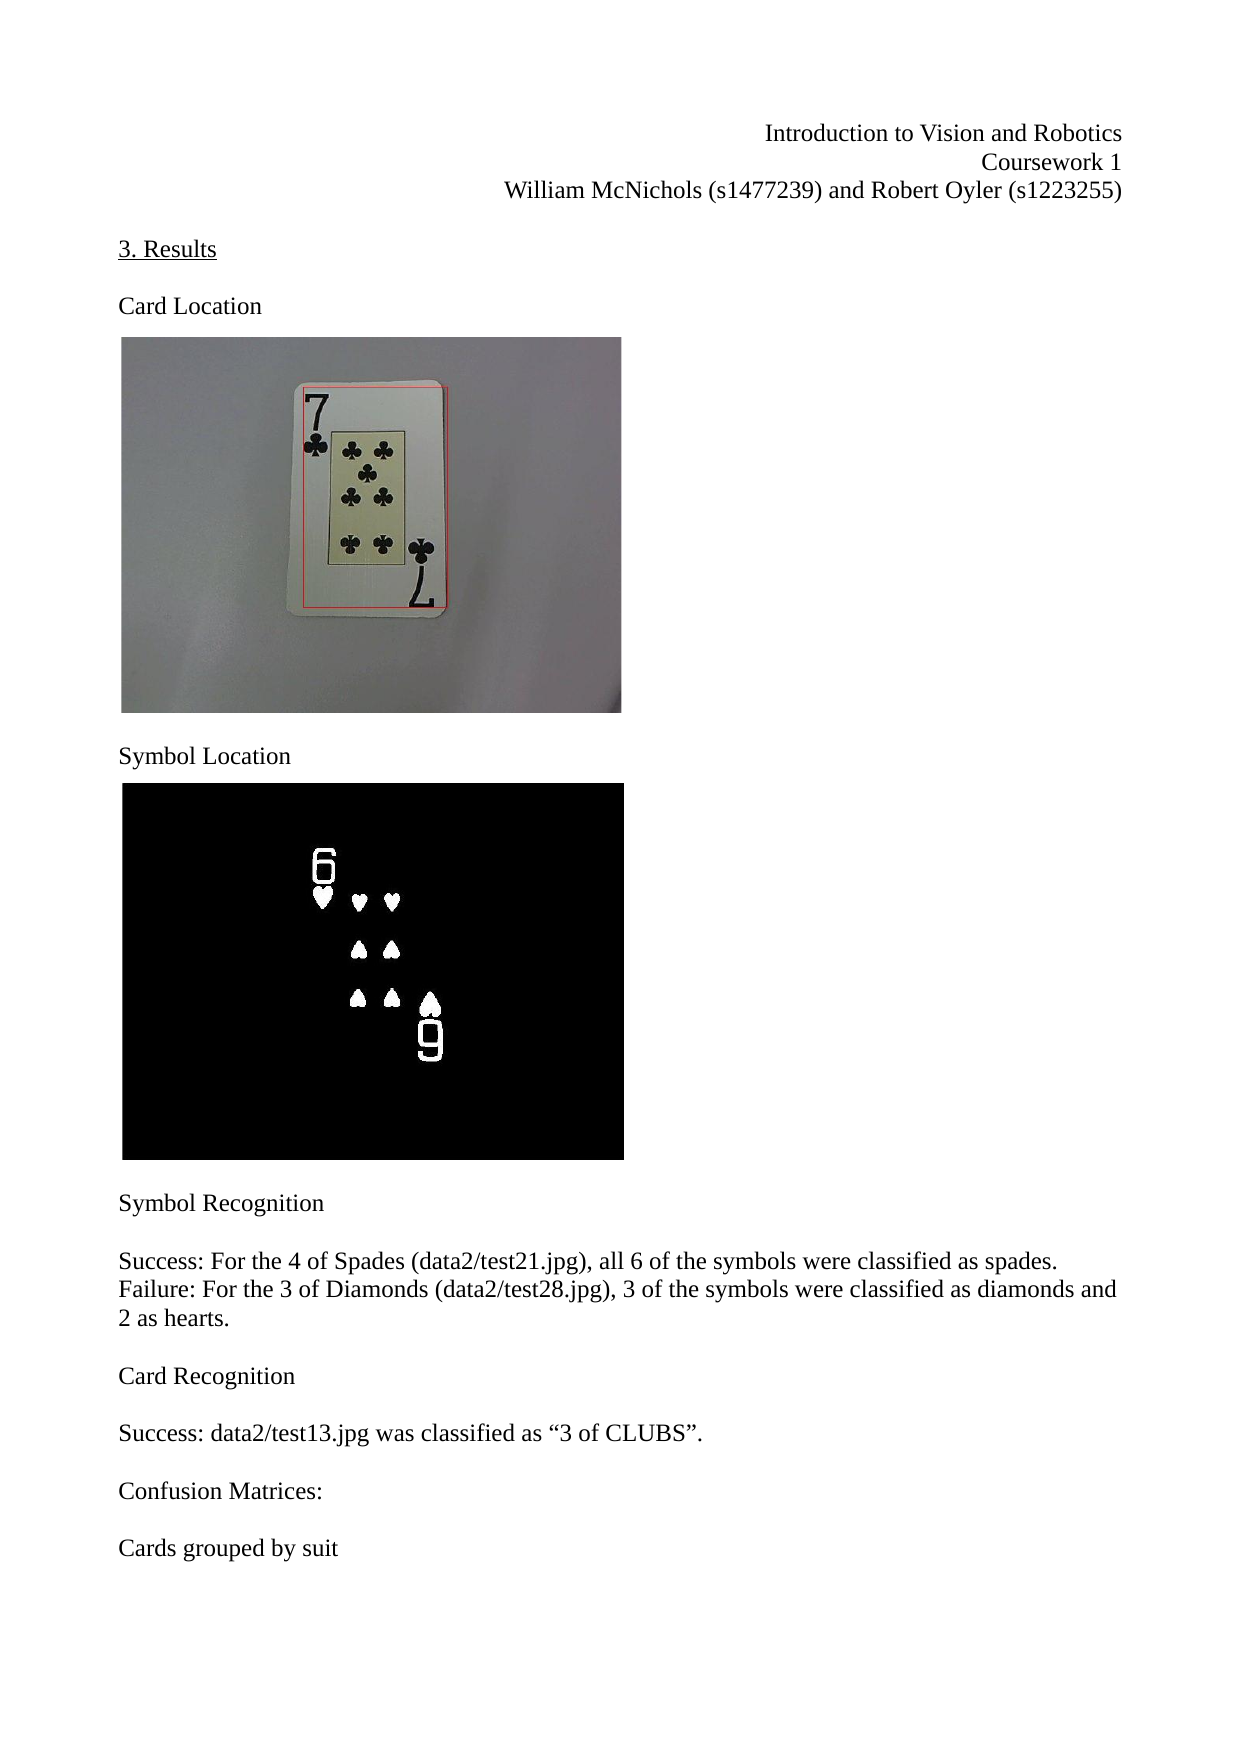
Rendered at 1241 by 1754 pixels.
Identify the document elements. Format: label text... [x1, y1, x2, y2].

text Confusion Matrices: [118, 1476, 1122, 1504]
text Cards grouped by suit [118, 1533, 1122, 1562]
text Card Location [118, 291, 1122, 320]
text Success: data2/test13.jpg was classified as “3 of CLUBS”. [118, 1418, 1122, 1447]
text Symbol Recognition [118, 1188, 1122, 1217]
text Card Recognition [118, 1361, 1122, 1389]
text Failure: For the 3 of Diamonds (data2/test28.jpg), 3 of the symbols were classified as diamonds and 2 as hearts. [118, 1274, 1122, 1332]
text 3. Results [118, 234, 1122, 263]
picture [122, 783, 624, 1160]
picture [121, 337, 622, 713]
text Success: For the 4 of Spades (data2/test21.jpg), all 6 of the symbols were classified as spades. [118, 1246, 1122, 1274]
text Symbol Location [118, 741, 1122, 770]
